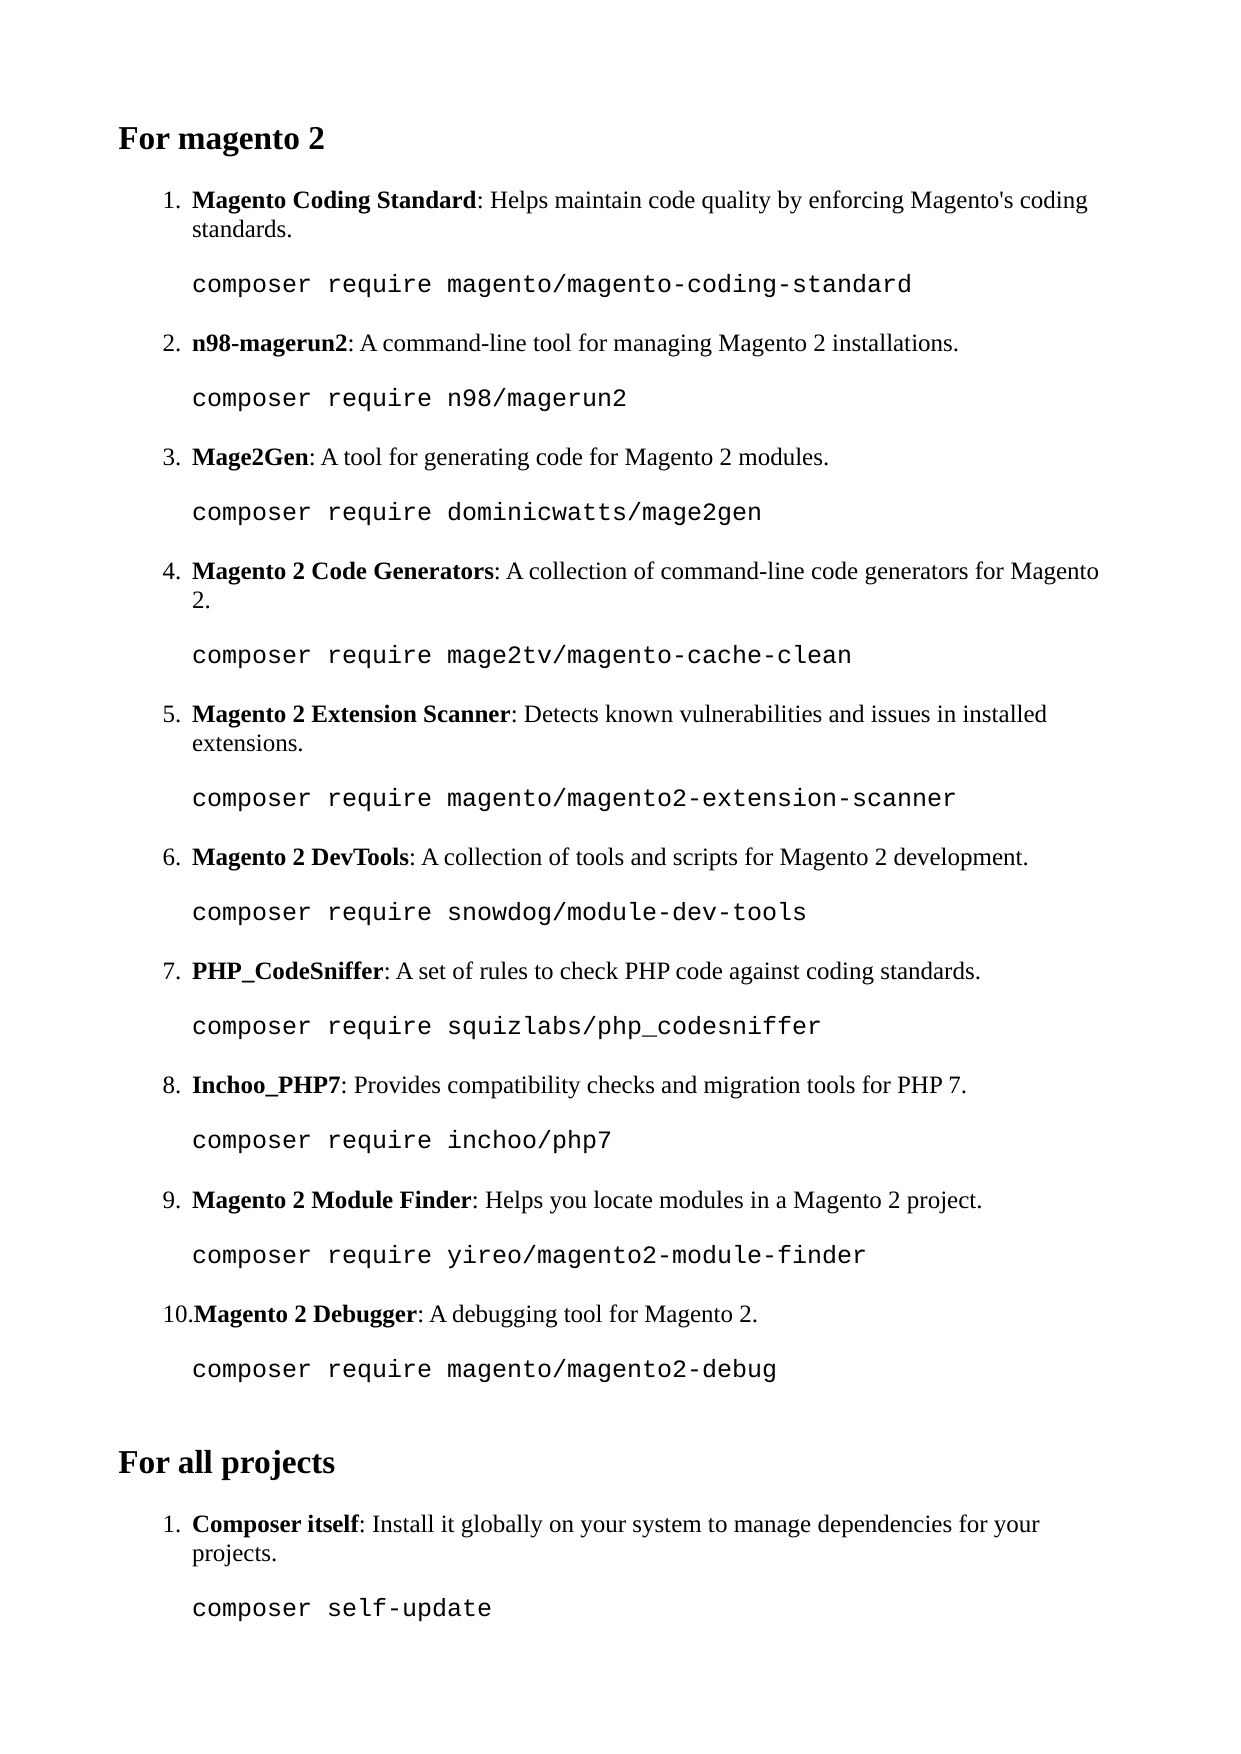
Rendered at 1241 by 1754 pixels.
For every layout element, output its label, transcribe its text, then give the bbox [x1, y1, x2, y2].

list composer require snowdog/module-dev-tools [162, 900, 1122, 928]
list composer require mage2tv/magento-cache-clean [162, 643, 1122, 671]
list Magento 2 Module Finder: Helps you locate modules in a Magento 2 project. [162, 1185, 1122, 1213]
list PHP_CodeSniffer: A set of rules to check PHP code against coding standards. [162, 956, 1122, 985]
list Magento 2 Code Generators: A collection of command-line code generators for Magento 2. [162, 556, 1122, 614]
list composer self-update [162, 1596, 1122, 1624]
list composer require yireo/magento2-module-finder [162, 1242, 1122, 1271]
list Magento Coding Standard: Helps maintain code quality by enforcing Magento's coding standards. [162, 185, 1122, 243]
list Magento 2 DevTools: A collection of tools and scripts for Magento 2 development. [162, 842, 1122, 871]
text For all projects [118, 1442, 1122, 1481]
list Magento 2 Extension Scanner: Detects known vulnerabilities and issues in installed extensions. [162, 699, 1122, 757]
list composer require magento/magento-coding-standard [162, 271, 1122, 300]
list composer require n98/magerun2 [162, 386, 1122, 414]
list composer require inchoo/php7 [162, 1128, 1122, 1156]
list composer require magento/magento2-debug [162, 1356, 1122, 1385]
list Mage2Gen: A tool for generating code for Magento 2 modules. [162, 442, 1122, 471]
list Inchoo_PHP7: Provides compatibility checks and migration tools for PHP 7. [162, 1071, 1122, 1099]
list n98-magerun2: A command-line tool for managing Magento 2 installations. [162, 328, 1122, 357]
list Magento 2 Debugger: A debugging tool for Magento 2. [162, 1299, 1122, 1328]
list Composer itself: Install it globally on your system to manage dependencies for your projects. [162, 1509, 1122, 1567]
list composer require squizlabs/php_codesniffer [162, 1014, 1122, 1042]
text For magento 2 [118, 118, 1122, 156]
list composer require magento/magento2-extension-scanner [162, 786, 1122, 814]
list composer require dominicwatts/mage2gen [162, 500, 1122, 528]
